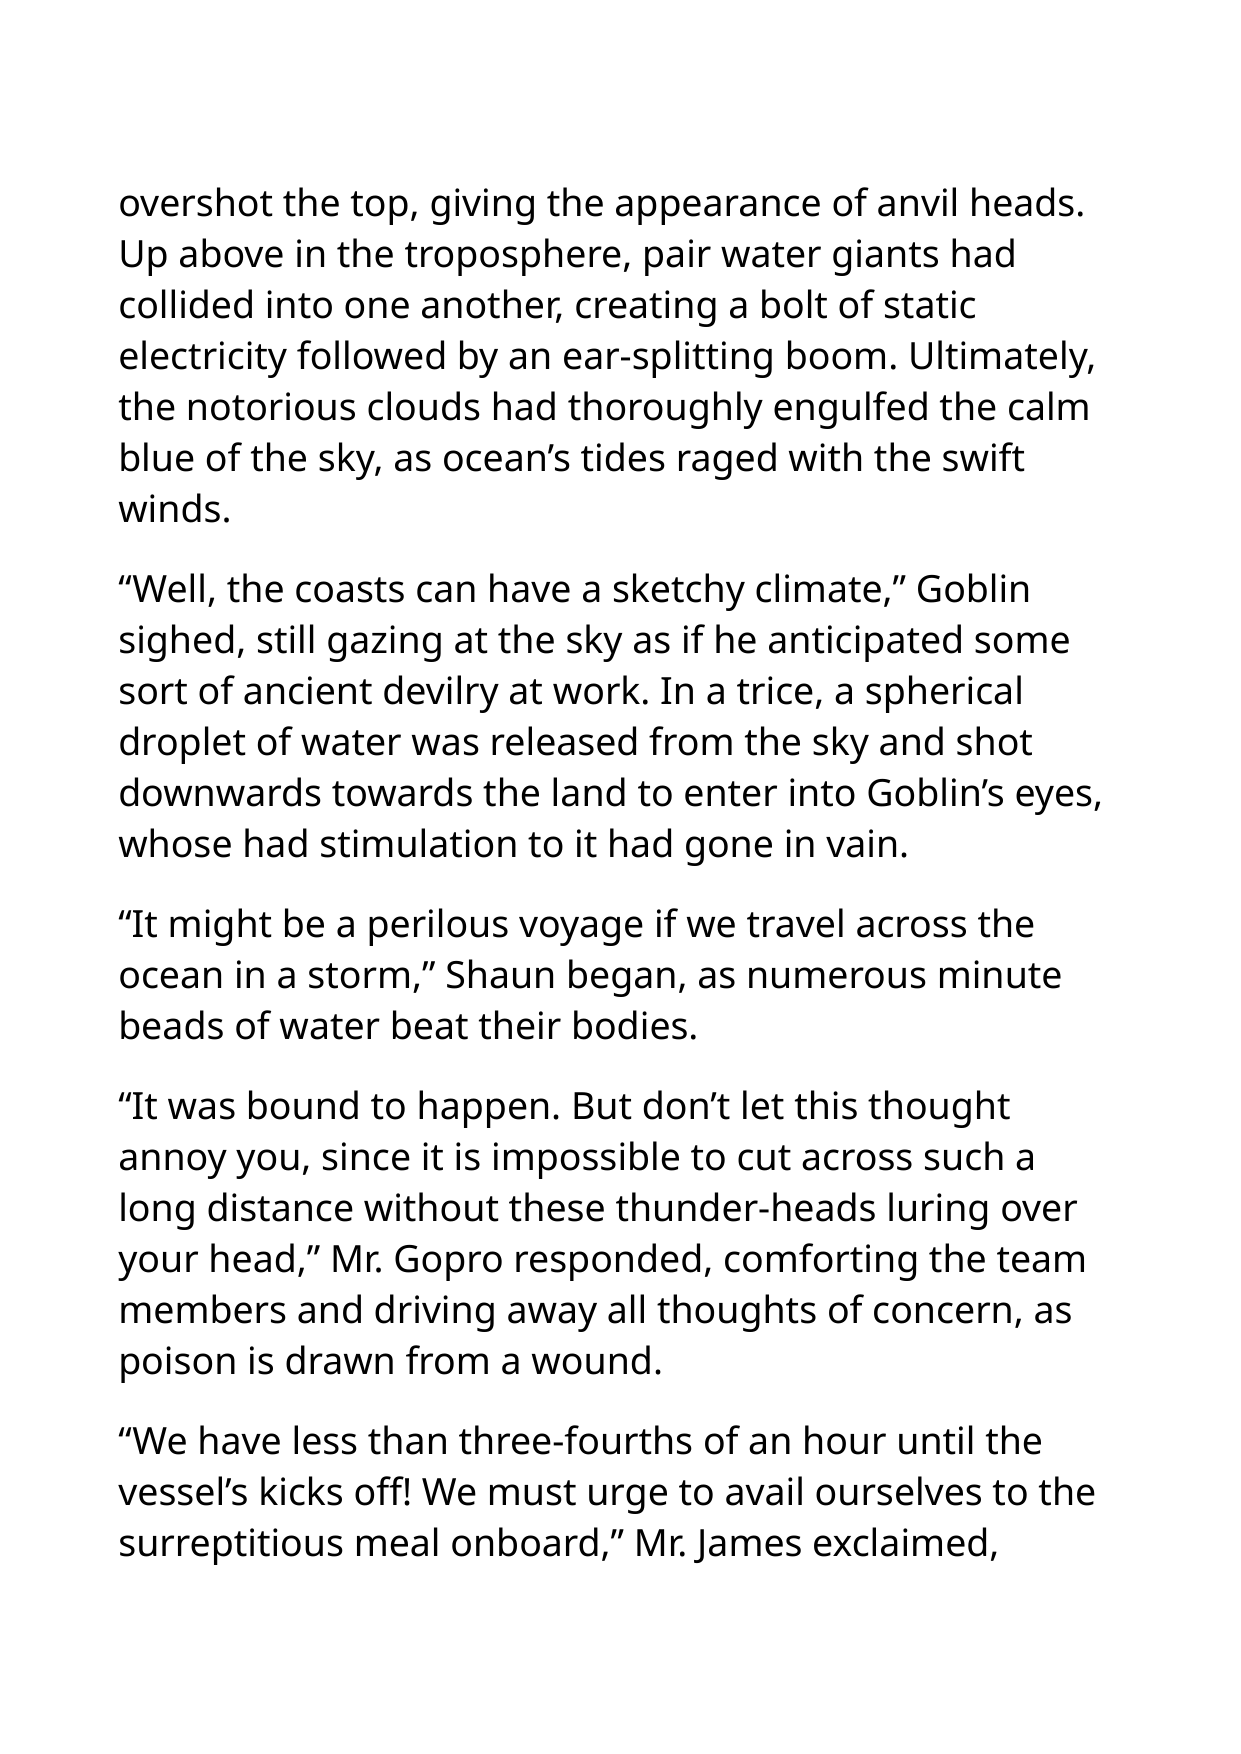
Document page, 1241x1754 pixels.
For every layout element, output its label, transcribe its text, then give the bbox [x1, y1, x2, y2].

text “We have less than three-fourths of an hour until the vessel’s kicks off! We must urge to avail ourselves to the surreptitious meal onboard,” Mr. James exclaimed, [118, 1414, 1122, 1567]
text “Well, the coasts can have a sketchy climate,” Goblin sighed, still gazing at the sky as if he anticipated some sort of ancient devilry at work. In a trice, a spherical droplet of water was released from the sky and shot downwards towards the land to enter into Goblin’s eyes, whose had stimulation to it had gone in vain. [118, 562, 1122, 869]
text “It was bound to happen. But don’t let this thought annoy you, since it is impossible to cut across such a long distance without these thunder-heads luring over your head,” Mr. Gopro responded, comforting the team members and driving away all thoughts of concern, as poison is drawn from a wound. [118, 1079, 1122, 1386]
text overshot the top, giving the appearance of anvil heads. Up above in the troposphere, pair water giants had collided into one another, creating a bolt of static electricity followed by an ear-splitting boom. Ultimately, the notorious clouds had thoroughly engulfed the calm blue of the sky, as ocean’s tides raged with the swift winds. [118, 176, 1122, 534]
text “It might be a perilous voyage if we travel across the ocean in a storm,” Shaun began, as numerous minute beads of water beat their bodies. [118, 897, 1122, 1051]
